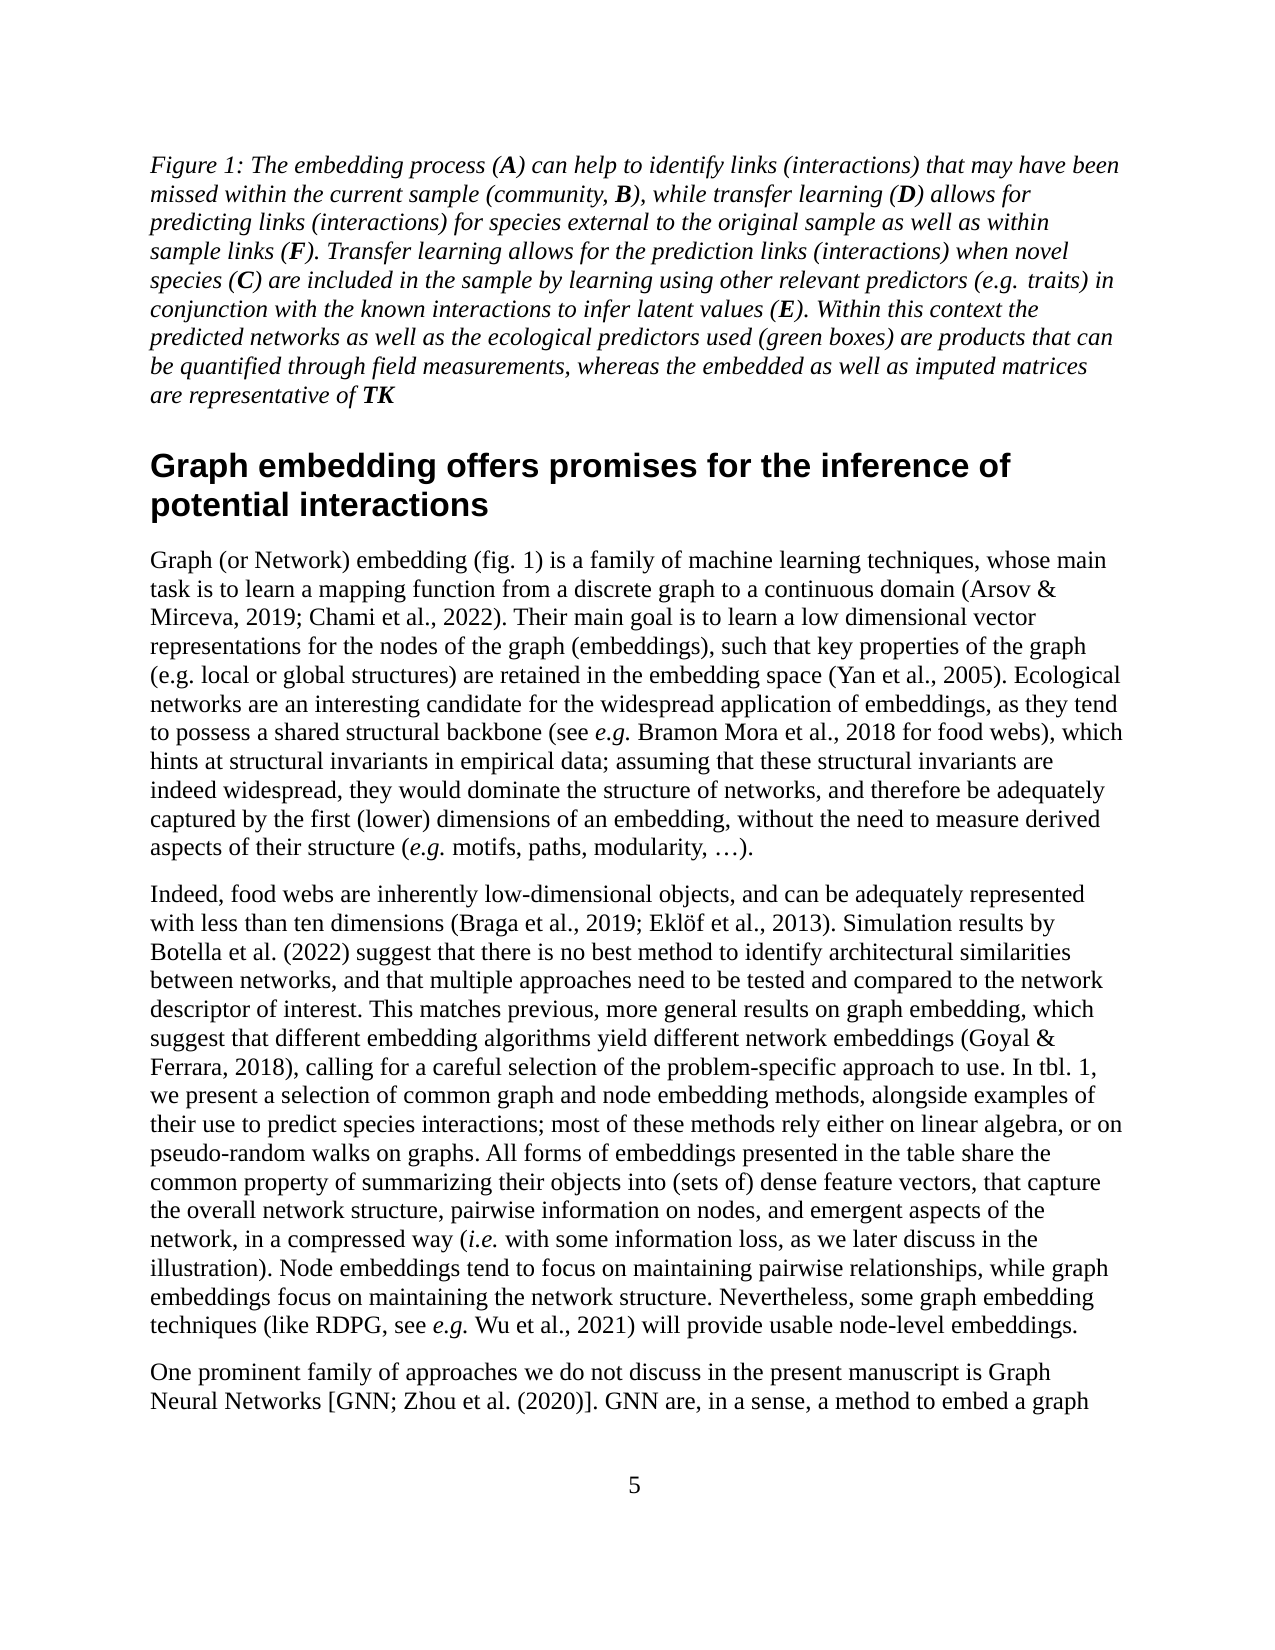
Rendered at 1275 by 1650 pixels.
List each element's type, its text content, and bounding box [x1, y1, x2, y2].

subtitle Graph embedding offers promises for the inference of potential interactions [150, 446, 1125, 523]
text Indeed, food webs are inherently low-dimensional objects, and can be adequately represented with less than ten dimensions (Braga et al., 2019; Eklöf et al., 2013). Simulation results by Botella et al. (2022) suggest that there is no best method to identify architectural similarities between networks, and that multiple approaches need to be tested and compared to the network descriptor of interest. This matches previous, more general results on graph embedding, which suggest that different embedding algorithms yield different network embeddings (Goyal & Ferrara, 2018), calling for a careful selection of the problem-specific approach to use. In tbl. 1, we present a selection of common graph and node embedding methods, alongside examples of their use to predict species interactions; most of these methods rely either on linear algebra, or on pseudo-random walks on graphs. All forms of embeddings presented in the table share the common property of summarizing their objects into (sets of) dense feature vectors, that capture the overall network structure, pairwise information on nodes, and emergent aspects of the network, in a compressed way (i.e. with some information loss, as we later discuss in the illustration). Node embeddings tend to focus on maintaining pairwise relationships, while graph embeddings focus on maintaining the network structure. Nevertheless, some graph embedding techniques (like RDPG, see e.g. Wu et al., 2021) will provide usable node-level embeddings. [150, 879, 1125, 1339]
text Graph (or Network) embedding (fig. 1) is a family of machine learning techniques, whose main task is to learn a mapping function from a discrete graph to a continuous domain (Arsov & Mirceva, 2019; Chami et al., 2022). Their main goal is to learn a low dimensional vector representations for the nodes of the graph (embeddings), such that key properties of the graph (e.g. local or global structures) are retained in the embedding space (Yan et al., 2005). Ecological networks are an interesting candidate for the widespread application of embeddings, as they tend to possess a shared structural backbone (see e.g. Bramon Mora et al., 2018 for food webs), which hints at structural invariants in empirical data; assuming that these structural invariants are indeed widespread, they would dominate the structure of networks, and therefore be adequately captured by the first (lower) dimensions of an embedding, without the need to measure derived aspects of their structure (e.g. motifs, paths, modularity, …). [150, 545, 1125, 861]
text Figure 1: The embedding process (A) can help to identify links (interactions) that may have been missed within the current sample (community, B), while transfer learning (D) allows for predicting links (interactions) for species external to the original sample as well as within sample links (F). Transfer learning allows for the prediction links (interactions) when novel species (C) are included in the sample by learning using other relevant predictors (e.g. traits) in conjunction with the known interactions to infer latent values (E). Within this context the predicted networks as well as the ecological predictors used (green boxes) are products that can be quantified through field measurements, whereas the embedded as well as imputed matrices are representative of TK [150, 150, 1125, 409]
text One prominent family of approaches we do not discuss in the present manuscript is Graph Neural Networks [GNN; Zhou et al. (2020)]. GNN are, in a sense, a method to embed a graph [150, 1357, 1125, 1414]
